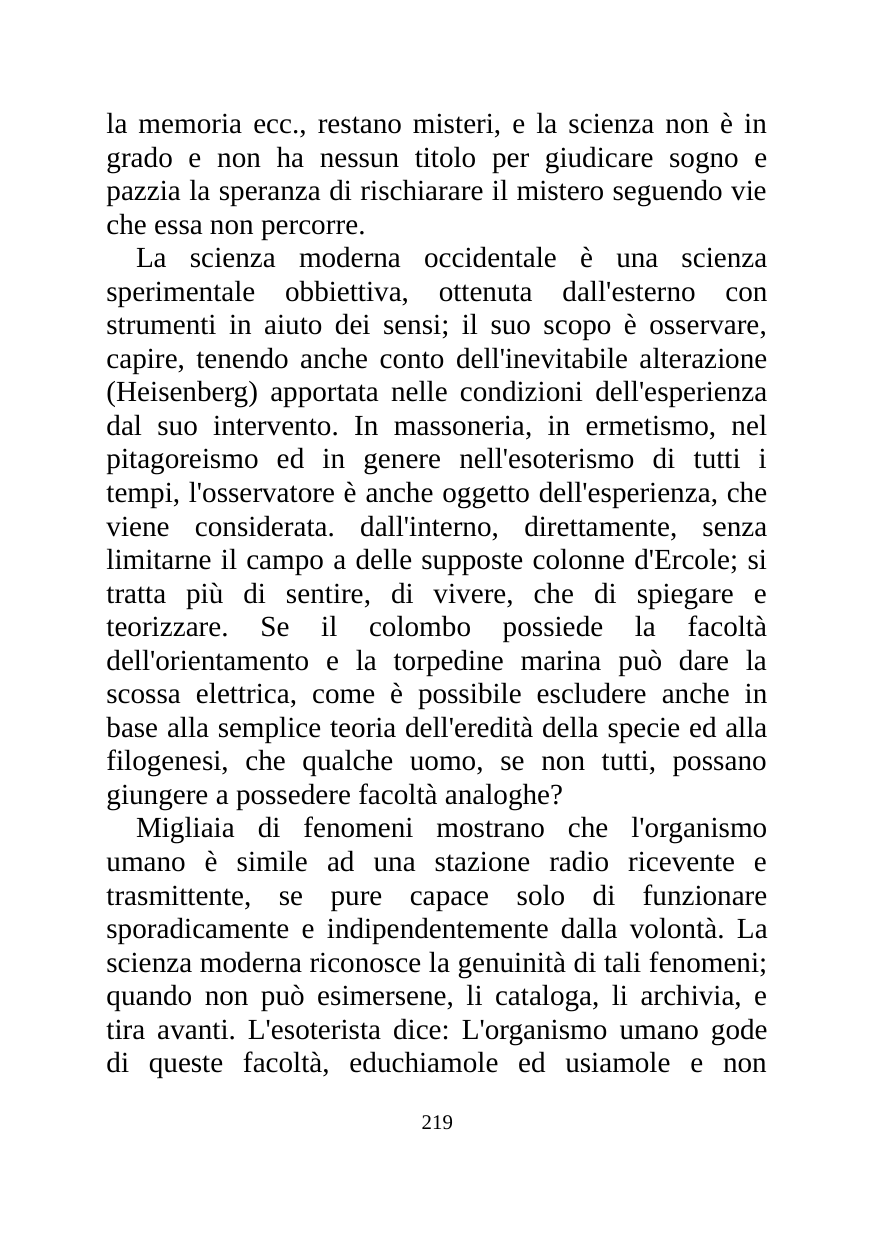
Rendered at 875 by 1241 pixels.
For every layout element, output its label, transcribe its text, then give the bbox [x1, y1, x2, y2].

text la memoria ecc., restano misteri, e la scienza non è in grado e non ha nessun titolo per giudicare sogno e pazzia la speranza di rischiarare il mistero seguendo vie che essa non percorre. [106, 106, 768, 240]
text Migliaia di fenomeni mostrano che l'organismo umano è simile ad una stazione radio ricevente e trasmittente, se pure capace solo di funzionare sporadicamente e indipendentemente dalla volontà. La scienza moderna riconosce la genuinità di tali fenomeni; quando non può esimersene, li cataloga, li archivia, e tira avanti. L'esoterista dice: L'organismo umano gode di queste facoltà, educhiamole ed usiamole e non [106, 811, 768, 1079]
text La scienza moderna occidentale è una scienza sperimentale obbiettiva, ottenuta dall'esterno con strumenti in aiuto dei sensi; il suo scopo è osservare, capire, tenendo anche conto dell'inevitabile alterazione (Heisenberg) apportata nelle condizioni dell'esperienza dal suo intervento. In massoneria, in ermetismo, nel pitagoreismo ed in genere nell'esoterismo di tutti i tempi, l'osservatore è anche oggetto dell'esperienza, che viene considerata. dall'interno, direttamente, senza limitarne il campo a delle supposte colonne d'Ercole; si tratta più di sentire, di vivere, che di spiegare e teorizzare. Se il colombo possiede la facoltà dell'orientamento e la torpedine marina può dare la scossa elettrica, come è possibile escludere anche in base alla semplice teoria dell'eredità della specie ed alla filogenesi, che qualche uomo, se non tutti, possano giungere a possedere facoltà analoghe? [106, 240, 768, 811]
